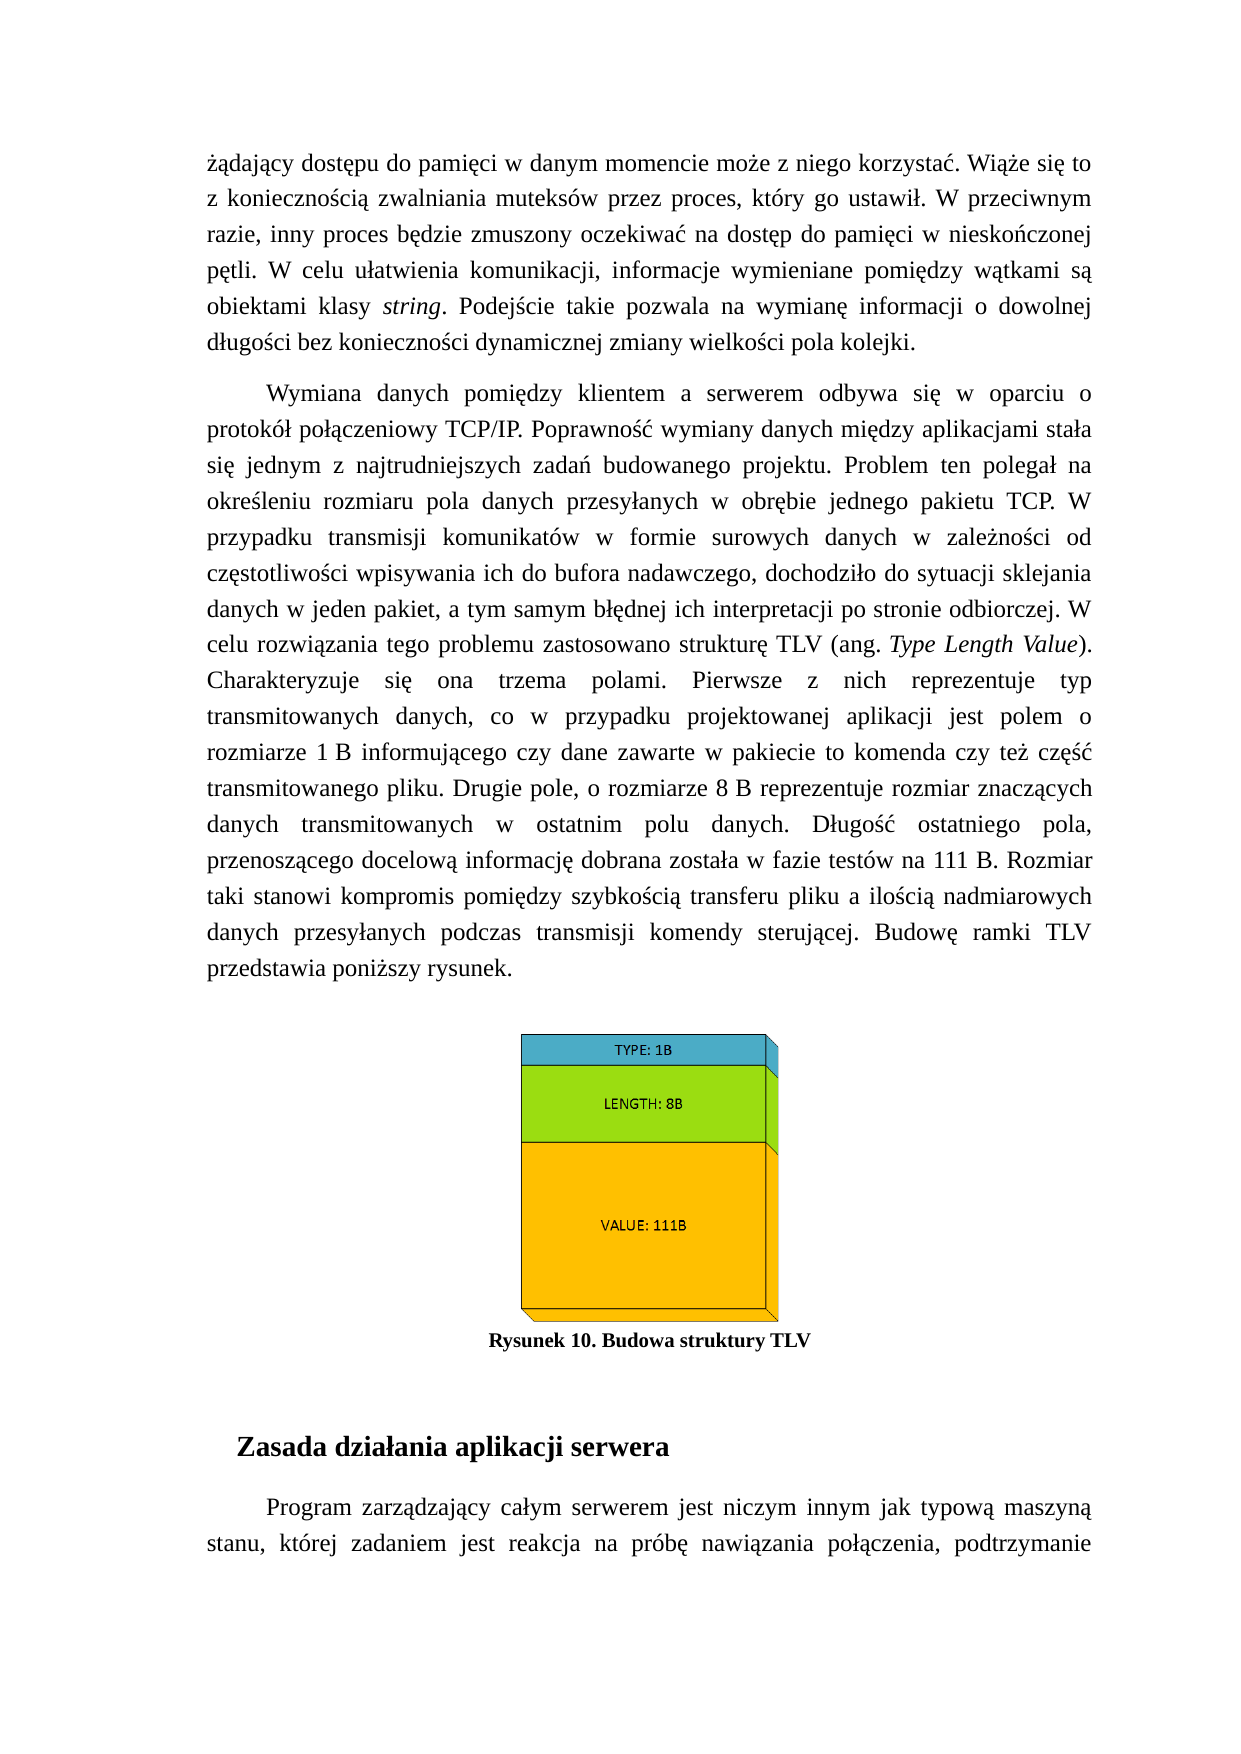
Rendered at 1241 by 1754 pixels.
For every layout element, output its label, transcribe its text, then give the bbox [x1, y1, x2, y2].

picture [520, 1033, 779, 1322]
text żądający dostępu do pamięci w danym momencie może z niego korzystać. Wiąże się to z koniecznością zwalniania muteksów przez proces, który go ustawił. W przeciwnym razie, inny proces będzie zmuszony oczekiwać na dostęp do pamięci w nieskończonej pętli. W celu ułatwienia komunikacji, informacje wymieniane pomiędzy wątkami są obiektami klasy string. Podejście takie pozwala na wymianę informacji o dowolnej długości bez konieczności dynamicznej zmiany wielkości pola kolejki. [207, 148, 1093, 356]
subtitle Zasada działania aplikacji serwera [207, 1429, 1093, 1462]
text Rysunek 10. Budowa struktury TLV [207, 1016, 1093, 1352]
text Program zarządzający całym serwerem jest niczym innym jak typową maszyną stanu, której zadaniem jest reakcja na próbę nawiązania połączenia, podtrzymanie [207, 1492, 1093, 1556]
text Wymiana danych pomiędzy klientem a serwerem odbywa się w oparciu o protokół połączeniowy TCP/IP. Poprawność wymiany danych między aplikacjami stała się jednym z najtrudniejszych zadań budowanego projektu. Problem ten polegał na określeniu rozmiaru pola danych przesyłanych w obrębie jednego pakietu TCP. W przypadku transmisji komunikatów w formie surowych danych w zależności od częstotliwości wpisywania ich do bufora nadawczego, dochodziło do sytuacji sklejania danych w jeden pakiet, a tym samym błędnej ich interpretacji po stronie odbiorczej. W celu rozwiązania tego problemu zastosowano strukturę TLV (ang. Type Length Value). Charakteryzuje się ona trzema polami. Pierwsze z nich reprezentuje typ transmitowanych danych, co w przypadku projektowanej aplikacji jest polem o rozmiarze 1 B informującego czy dane zawarte w pakiecie to komenda czy też część transmitowanego pliku. Drugie pole, o rozmiarze 8 B reprezentuje rozmiar znaczących danych transmitowanych w ostatnim polu danych. Długość ostatniego pola, przenoszącego docelową informację dobrana została w fazie testów na 111 B. Rozmiar taki stanowi kompromis pomiędzy szybkością transferu pliku a ilością nadmiarowych danych przesyłanych podczas transmisji komendy sterującej. Budowę ramki TLV przedstawia poniższy rysunek. [207, 378, 1093, 982]
